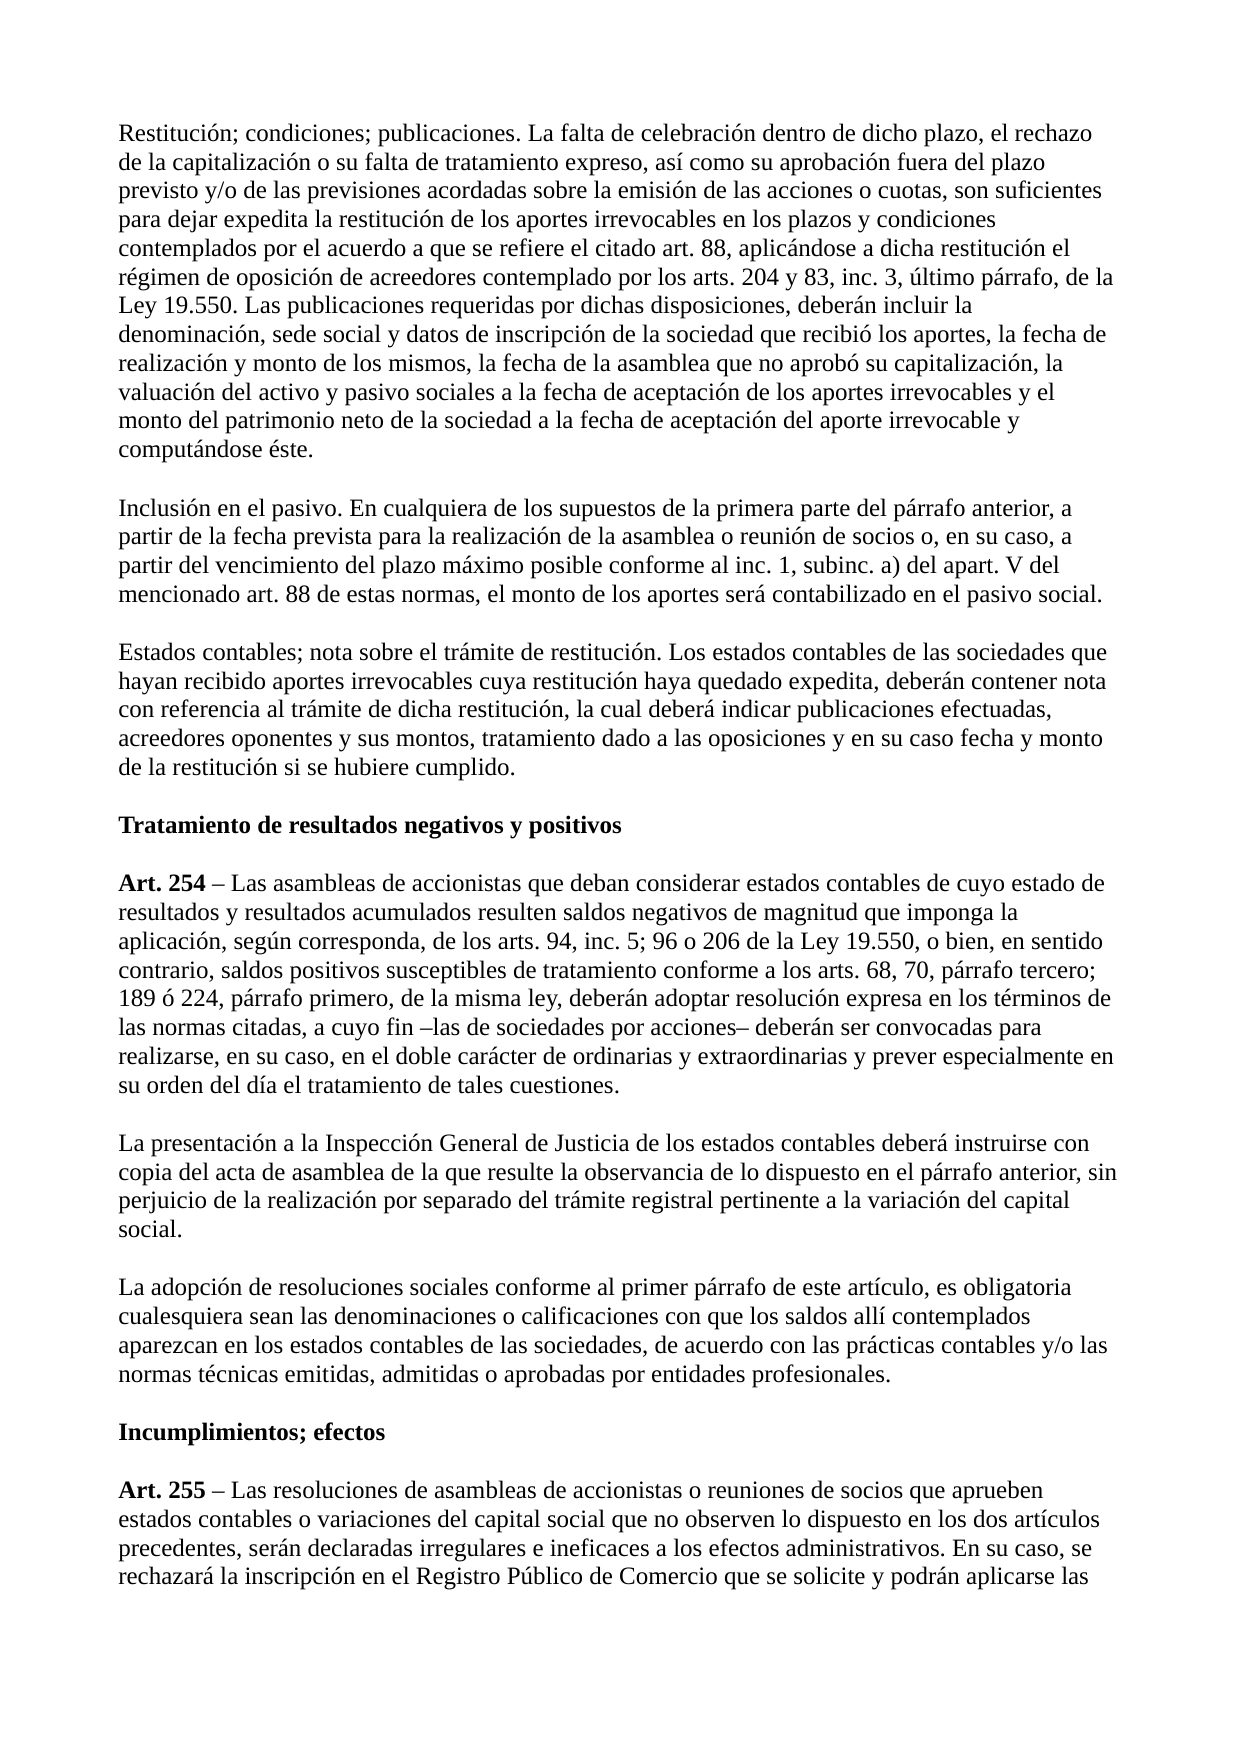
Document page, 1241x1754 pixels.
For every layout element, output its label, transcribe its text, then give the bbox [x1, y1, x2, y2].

table_header Restitución; condiciones; publicaciones. La falta de celebración dentro de dicho plazo, el rechazo de la capitalización o su falta de tratamiento expreso, así como su aprobación fuera del plazo previsto y/o de las previsiones acordadas sobre la emisión de las acciones o cuotas, son suficientes para dejar expedita la restitución de los aportes irrevocables en los plazos y condiciones contemplados por el acuerdo a que se refiere el citado art. 88, aplicándose a dicha restitución el régimen de oposición de acreedores contemplado por los arts. 204 y 83, inc. 3, último párrafo, de la Ley 19.550. Las publicaciones requeridas por dichas disposiciones, deberán incluir la denominación, sede social y datos de inscripción de la sociedad que recibió los aportes, la fecha de realización y monto de los mismos, la fecha de la asamblea que no aprobó su capitalización, la valuación del activo y pasivo sociales a la fecha de aceptación de los aportes irrevocables y el monto del patrimonio neto de la sociedad a la fecha de aceptación del aporte irrevocable y computándose éste. Inclusión en el pasivo. En cualquiera de los supuestos de la primera parte del párrafo anterior, a partir de la fecha prevista para la realización de la asamblea o reunión de socios o, en su caso, a partir del vencimiento del plazo máximo posible conforme al inc. 1, subinc. a) del apart. V del mencionado art. 88 de estas normas, el monto de los aportes será contabilizado en el pasivo social. Estados contables; nota sobre el trámite de restitución. Los estados contables de las sociedades que hayan recibido aportes irrevocables cuya restitución haya quedado expedita, deberán contener nota con referencia al trámite de dicha restitución, la cual deberá indicar publicaciones efectuadas, acreedores oponentes y sus montos, tratamiento dado a las oposiciones y en su caso fecha y monto de la restitución si se hubiere cumplido. Tratamiento de resultados negativos y positivos Art. 254 – Las asambleas de accionistas que deban considerar estados contables de cuyo estado de resultados y resultados acumulados resulten saldos negativos de magnitud que imponga la aplicación, según corresponda, de los arts. 94, inc. 5; 96 o 206 de la Ley 19.550, o bien, en sentido contrario, saldos positivos susceptibles de tratamiento conforme a los arts. 68, 70, párrafo tercero; 189 ó 224, párrafo primero, de la misma ley, deberán adoptar resolución expresa en los términos de las normas citadas, a cuyo fin –las de sociedades por acciones– deberán ser convocadas para realizarse, en su caso, en el doble carácter de ordinarias y extraordinarias y prever especialmente en su orden del día el tratamiento de tales cuestiones. La presentación a la Inspección General de Justicia de los estados contables deberá instruirse con copia del acta de asamblea de la que resulte la observancia de lo dispuesto en el párrafo anterior, sin perjuicio de la realización por separado del trámite registral pertinente a la variación del capital social. La adopción de resoluciones sociales conforme al primer párrafo de este artículo, es obligatoria cualesquiera sean las denominaciones o calificaciones con que los saldos allí contemplados aparezcan en los estados contables de las sociedades, de acuerdo con las prácticas contables y/o las normas técnicas emitidas, admitidas o aprobadas por entidades profesionales. Incumplimientos; efectos Art. 255 – Las resoluciones de asambleas de accionistas o reuniones de socios que aprueben estados contables o variaciones del capital social que no observen lo dispuesto en los dos artículos precedentes, serán declaradas irregulares e ineficaces a los efectos administrativos. En su caso, se rechazará la inscripción en el Registro Público de Comercio que se solicite y podrán aplicarse las [118, 118, 1122, 1590]
